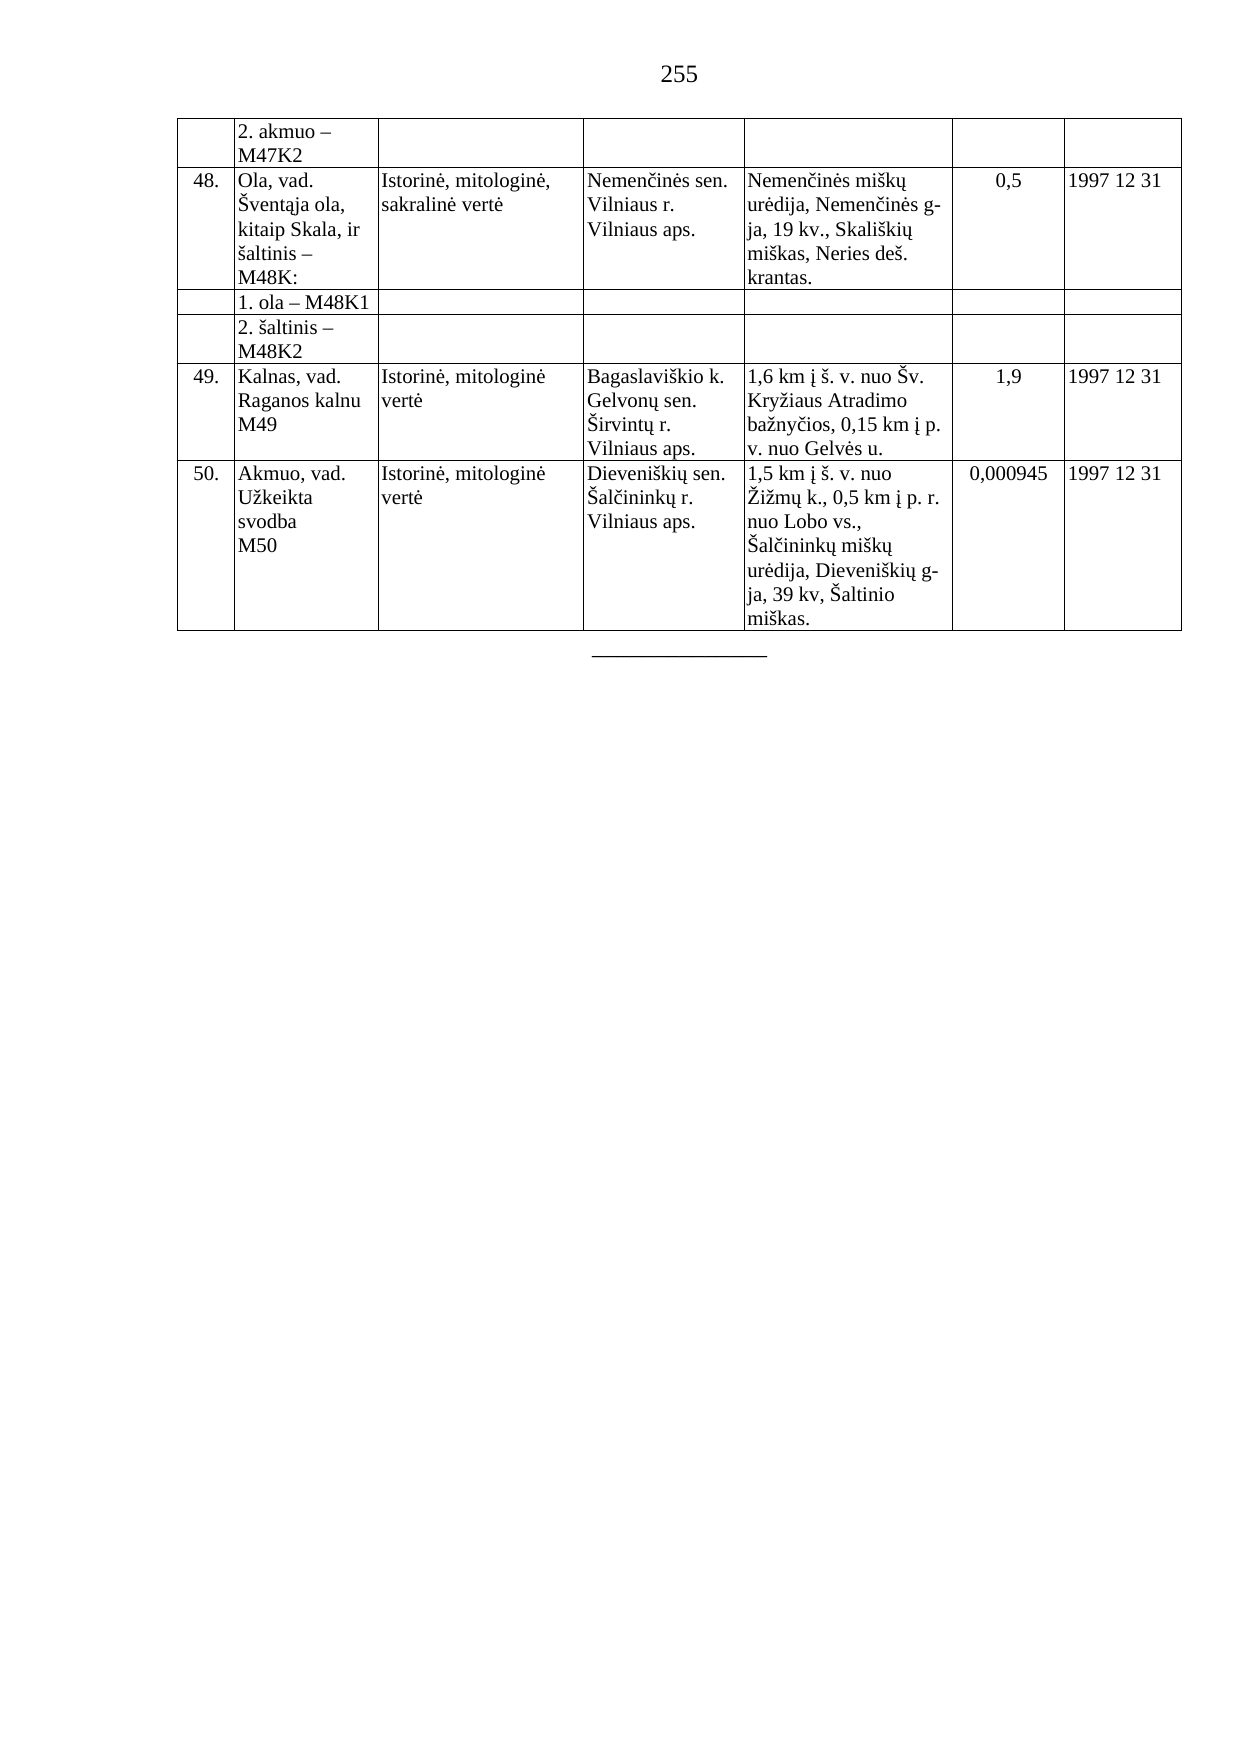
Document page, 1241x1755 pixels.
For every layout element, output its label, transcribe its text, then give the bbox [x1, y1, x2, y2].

table_cell Akmuo, vad. Užkeikta svodba M50 [235, 461, 378, 630]
table_cell 2. šaltinis – M48K2 [235, 315, 378, 363]
table_cell Kalnas, vad. Raganos kalnu M49 [235, 364, 378, 460]
table_cell Istorinė, mitologinė vertė [379, 461, 583, 630]
table_cell [953, 315, 1064, 363]
table_cell [584, 119, 744, 167]
table_cell [178, 290, 234, 314]
table_cell 50. [178, 461, 234, 630]
table_cell Dieveniškių sen. Šalčininkų r. Vilniaus aps. [584, 461, 744, 630]
table_cell 1,6 km į š. v. nuo Šv. Kryžiaus Atradimo bažnyčios, 0,15 km į p. v. nuo Gelvės u. [745, 364, 952, 460]
table_cell 48. [178, 168, 234, 289]
table_cell [584, 290, 744, 314]
table_cell [745, 119, 952, 167]
table_cell [1065, 315, 1181, 363]
table_cell 1997 12 31 [1065, 461, 1181, 630]
table_cell 1997 12 31 [1065, 168, 1181, 289]
table_cell 1997 12 31 [1065, 364, 1181, 460]
table_cell [379, 290, 583, 314]
table_cell Nemenčinės miškų urėdija, Nemenčinės g-ja, 19 kv., Skališkių miškas, Neries deš. krantas. [745, 168, 952, 289]
table_cell 2. akmuo – M47K2 [235, 119, 378, 167]
table_cell 1. ola – M48K1 [235, 290, 378, 314]
table_cell 0,000945 [953, 461, 1064, 630]
table_cell Bagaslaviškio k. Gelvonų sen. Širvintų r. Vilniaus aps. [584, 364, 744, 460]
table_cell 1,9 [953, 364, 1064, 460]
table_cell 49. [178, 364, 234, 460]
table_cell [745, 315, 952, 363]
table_cell Ola, vad. Šventąja ola, kitaip Skala, ir šaltinis – M48K: [235, 168, 378, 289]
table_cell [178, 315, 234, 363]
table_cell 1,5 km į š. v. nuo Žižmų k., 0,5 km į p. r. nuo Lobo vs., Šalčininkų miškų urėdija, Dieveniškių g-ja, 39 kv, Šaltinio miškas. [745, 461, 952, 630]
table_cell Nemenčinės sen. Vilniaus r. Vilniaus aps. [584, 168, 744, 289]
table_cell [953, 119, 1064, 167]
table_cell [745, 290, 952, 314]
text ______________ [177, 631, 1181, 659]
table_cell [1065, 119, 1181, 167]
table_cell [379, 119, 583, 167]
table_cell [1065, 290, 1181, 314]
table_cell Istorinė, mitologinė, sakralinė vertė [379, 168, 583, 289]
table_cell [953, 290, 1064, 314]
table_cell [379, 315, 583, 363]
table_cell Istorinė, mitologinė vertė [379, 364, 583, 460]
table_cell 0,5 [953, 168, 1064, 289]
table_cell [178, 119, 234, 167]
table_cell [584, 315, 744, 363]
